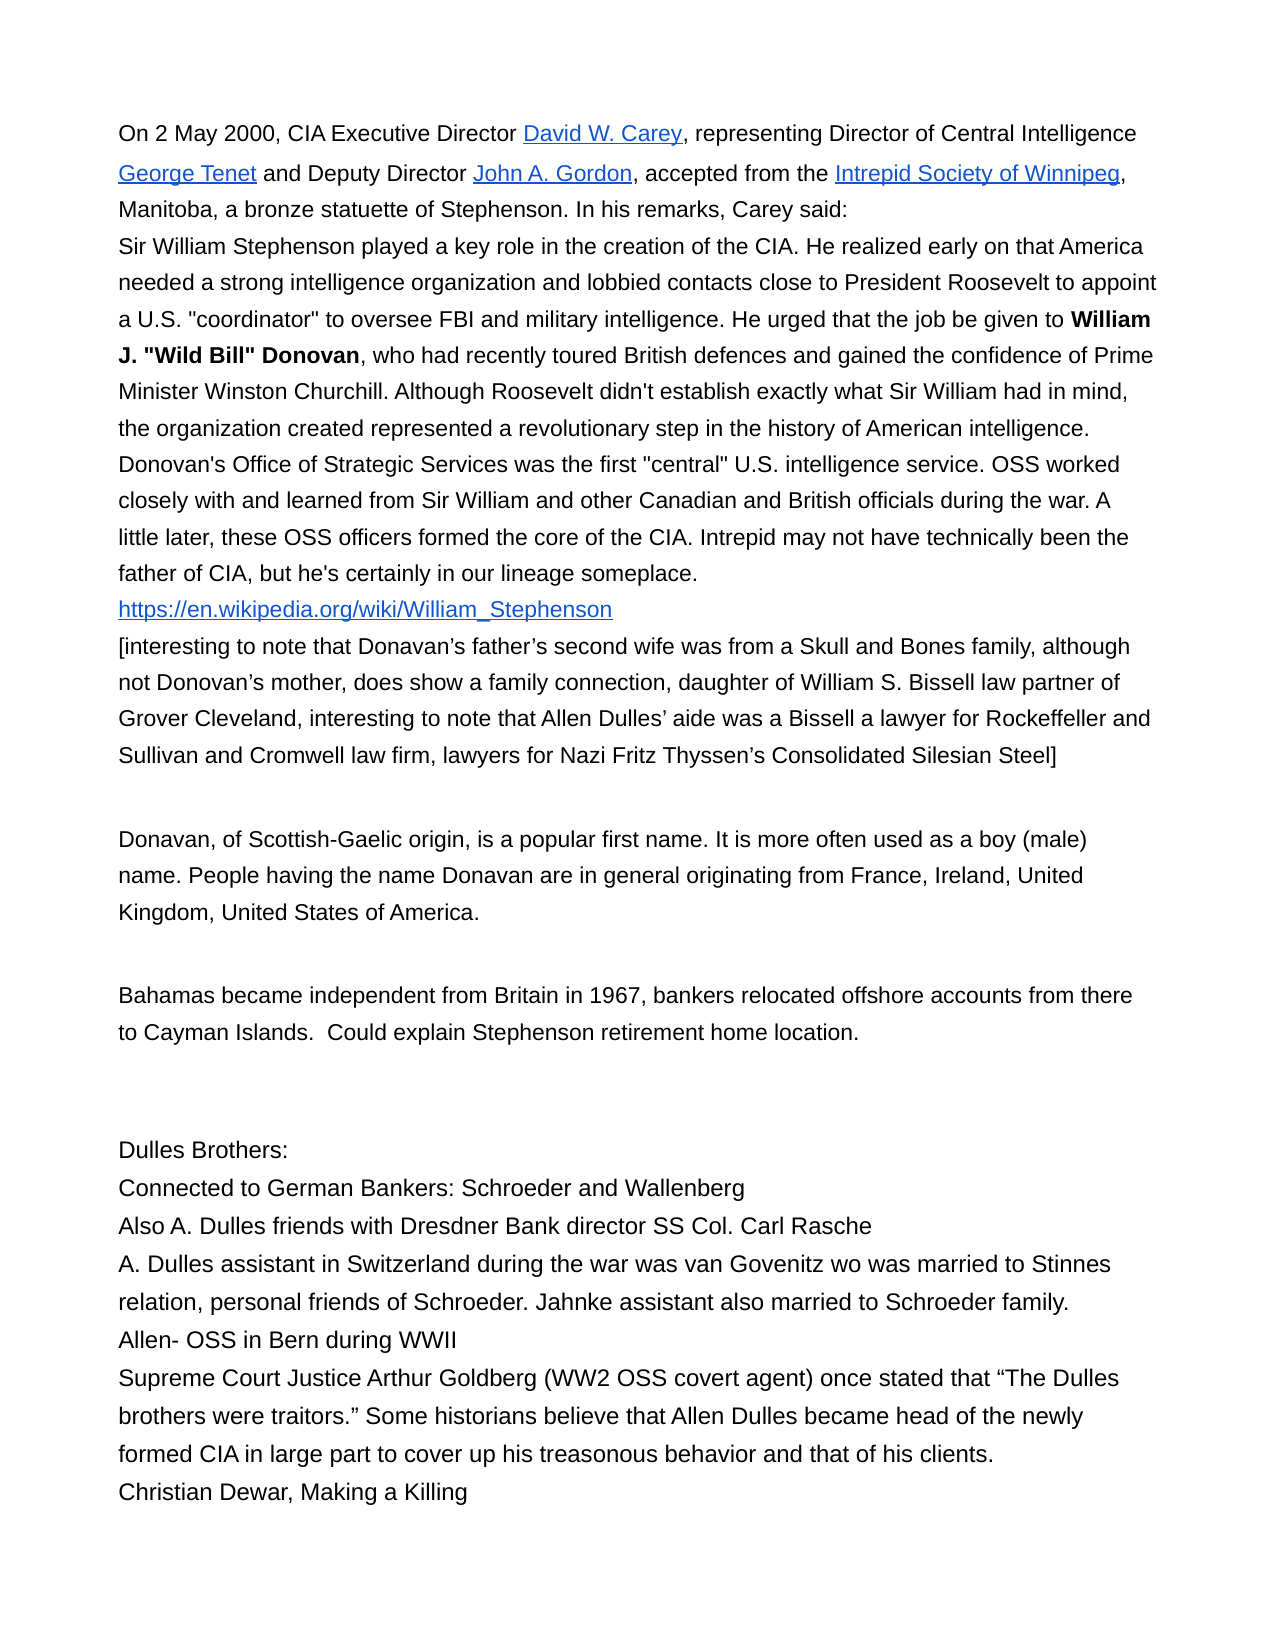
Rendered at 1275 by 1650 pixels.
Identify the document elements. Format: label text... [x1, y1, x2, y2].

text A. Dulles assistant in Switzerland during the war was van Govenitz wo was married to Stinnes relation, personal friends of Schroeder. Jahnke assistant also married to Schroeder family. [118, 1250, 1157, 1315]
text Christian Dewar, Making a Killing [118, 1478, 1157, 1506]
text Sir William Stephenson played a key role in the creation of the CIA. He realized early on that America needed a strong intelligence organization and lobbied contacts close to President Roosevelt to appoint a U.S. "coordinator" to oversee FBI and military intelligence. He urged that the job be given to William J. "Wild Bill" Donovan, who had recently toured British defences and gained the confidence of Prime Minister Winston Churchill. Although Roosevelt didn't establish exactly what Sir William had in mind, the organization created represented a revolutionary step in the history of American intelligence. Donovan's Office of Strategic Services was the first "central" U.S. intelligence service. OSS worked closely with and learned from Sir William and other Canadian and British officials during the war. A little later, these OSS officers formed the core of the CIA. Intrepid may not have technically been the father of CIA, but he's certainly in our lineage someplace. [118, 233, 1157, 586]
text Supreme Court Justice Arthur Goldberg (WW2 OSS covert agent) once stated that “The Dulles brothers were traitors.” Some historians believe that Allen Dulles became head of the newly formed CIA in large part to cover up his treasonous behavior and that of his clients. [118, 1364, 1157, 1467]
text Also A. Dulles friends with Dresdner Bank director SS Col. Carl Rasche [118, 1212, 1157, 1239]
text Bahamas became independent from Britain in 1967, bankers relocated offshore accounts from there to Cayman Islands. Could explain Stephenson retirement home location. [118, 982, 1157, 1045]
text Donavan, of Scottish-Gaelic origin, is a popular first name. It is more often used as a boy (male) name. People having the name Donavan are in general originating from France, Ireland, United Kingdom, United States of America. [118, 826, 1157, 925]
text Connected to German Bankers: Schroeder and Wallenberg [118, 1174, 1157, 1201]
text Dulles Brothers: [118, 1136, 1157, 1163]
text https://en.wikipedia.org/wiki/William_Stephenson [118, 596, 1157, 623]
text [interesting to note that Donavan’s father’s second wife was from a Skull and Bones family, although not Donovan’s mother, does show a family connection, daughter of William S. Bissell law partner of Grover Cleveland, interesting to note that Allen Dulles’ aide was a Bissell a lawyer for Rockeffeller and Sullivan and Cromwell law firm, lawyers for Nazi Fritz Thyssen’s Consolidated Silesian Steel] [118, 633, 1157, 768]
text Allen- OSS in Bern during WWII [118, 1326, 1157, 1353]
text On 2 May 2000, CIA Executive Director David W. Carey, representing Director of Central Intelligence George Tenet and Deputy Director John A. Gordon, accepted from the Intrepid Society of Winnipeg, Manitoba, a bronze statuette of Stephenson. In his remarks, Carey said: [118, 118, 1157, 223]
